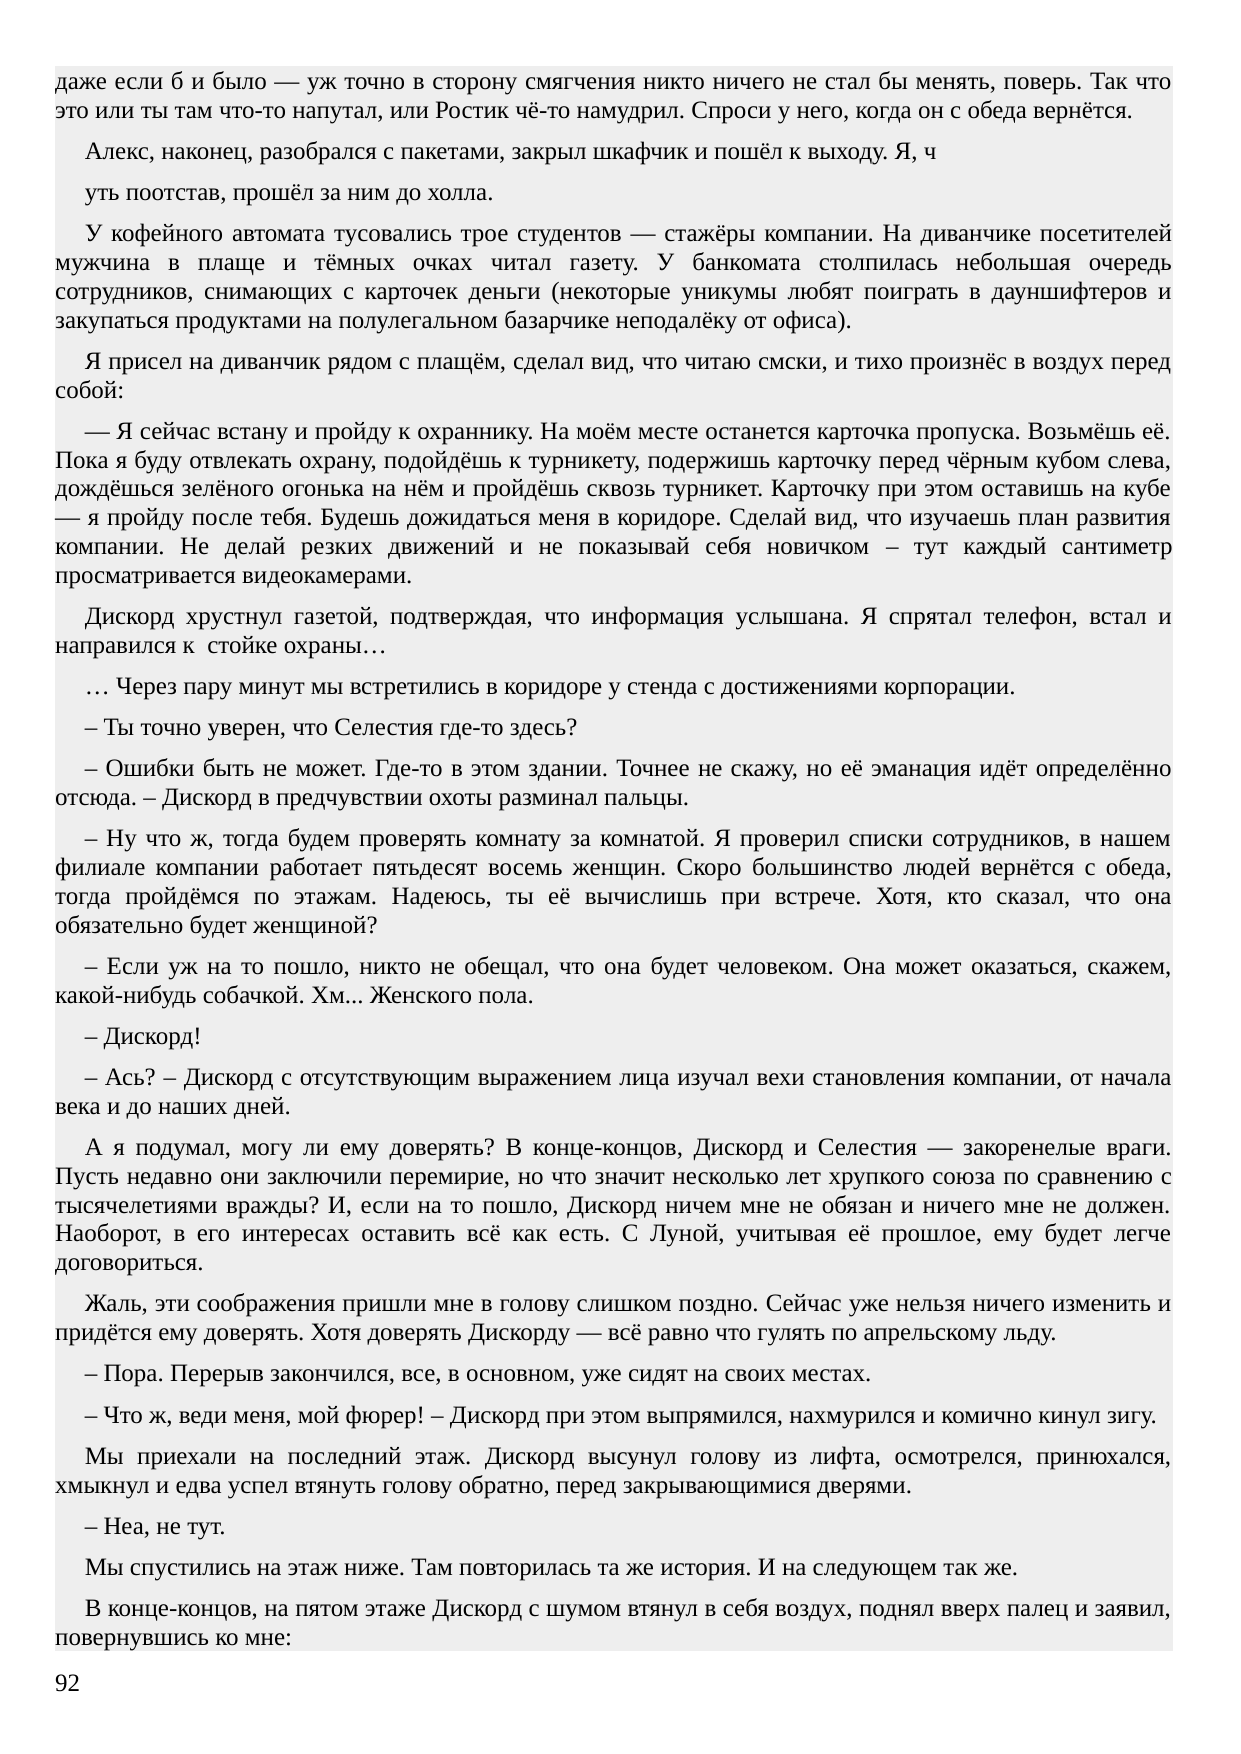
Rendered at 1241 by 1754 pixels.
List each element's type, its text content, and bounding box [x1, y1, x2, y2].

text — Я сейчас встану и пройду к охраннику. На моём месте останется карточка пропуска. Возьмёшь её. Пока я буду отвлекать охрану, подойдёшь к турникету, подержишь карточку перед чёрным кубом слева, дождёшься зелёного огонька на нём и пройдёшь сквозь турникет. Карточку при этом оставишь на кубе — я пройду после тебя. Будешь дожидаться меня в коридоре. Сделай вид, что изучаешь план развития компании. Не делай резких движений и не показывай себя новичком – тут каждый сантиметр просматривается видеокамерами. [55, 416, 1173, 588]
text Мы спустились на этаж ниже. Там повторилась та же история. И на следующем так же. [55, 1552, 1173, 1581]
text уть поотстав, прошёл за ним до холла. [55, 177, 1173, 206]
text Мы приехали на последний этаж. Дискорд высунул голову из лифта, осмотрелся, принюхался, хмыкнул и едва успел втянуть голову обратно, перед закрывающимися дверями. [55, 1441, 1173, 1498]
text А я подумал, могу ли ему доверять? В конце-концов, Дискорд и Селестия — закоренелые враги. Пусть недавно они заключили перемирие, но что значит несколько лет хрупкого союза по сравнению с тысячелетиями вражды? И, если на то пошло, Дискорд ничем мне не обязан и ничего мне не должен. Наоборот, в его интересах оставить всё как есть. С Луной, учитывая её прошлое, ему будет легче договориться. [55, 1132, 1173, 1276]
text – Ну что ж, тогда будем проверять комнату за комнатой. Я проверил списки сотрудников, в нашем филиале компании работает пятьдесят восемь женщин. Скоро большинство людей вернётся с обеда, тогда пройдёмся по этажам. Надеюсь, ты её вычислишь при встрече. Хотя, кто сказал, что она обязательно будет женщиной? [55, 823, 1173, 938]
text – Ась? – Дискорд с отсутствующим выражением лица изучал вехи становления компании, от начала века и до наших дней. [55, 1062, 1173, 1120]
text … Через пару минут мы встретились в коридоре у стенда с достижениями корпорации. [55, 671, 1173, 700]
text Алекс, наконец, разобрался с пакетами, закрыл шкафчик и пошёл к выходу. Я, ч [55, 136, 1173, 165]
text Я присел на диванчик рядом с плащём, сделал вид, что читаю смски, и тихо произнёс в воздух перед собой: [55, 346, 1173, 403]
text Жаль, эти соображения пришли мне в голову слишком поздно. Сейчас уже нельзя ничего изменить и придётся ему доверять. Хотя доверять Дискорду — всё равно что гулять по апрельскому льду. [55, 1288, 1173, 1346]
text У кофейного автомата тусовались трое студентов — стажёры компании. На диванчике посетителей мужчина в плаще и тёмных очках читал газету. У банкомата столпилась небольшая очередь сотрудников, снимающих с карточек деньги (некоторые уникумы любят поиграть в дауншифтеров и закупаться продуктами на полулегальном базарчике неподалёку от офиса). [55, 218, 1173, 333]
text – Неа, не тут. [55, 1511, 1173, 1540]
text В конце-концов, на пятом этаже Дискорд с шумом втянул в себя воздух, поднял вверх палец и заявил, повернувшись ко мне: [55, 1593, 1173, 1651]
text – Пора. Перерыв закончился, все, в основном, уже сидят на своих местах. [55, 1358, 1173, 1387]
text – Ошибки быть не может. Где-то в этом здании. Точнее не скажу, но её эманация идёт определённо отсюда. – Дискорд в предчувствии охоты разминал пальцы. [55, 753, 1173, 811]
text Дискорд хрустнул газетой, подтверждая, что информация услышана. Я спрятал телефон, встал и направился к стойке охраны… [55, 601, 1173, 658]
text – Если уж на то пошло, никто не обещал, что она будет человеком. Она может оказаться, скажем, какой-нибудь собачкой. Хм... Женского пола. [55, 951, 1173, 1008]
text даже если б и было — уж точно в сторону смягчения никто ничего не стал бы менять, поверь. Так что это или ты там что-то напутал, или Ростик чё-то намудрил. Спроси у него, когда он с обеда вернётся. [55, 66, 1173, 123]
text – Дискорд! [55, 1021, 1173, 1050]
text – Что ж, веди меня, мой фюрер! – Дискорд при этом выпрямился, нахмурился и комично кинул зигу. [55, 1400, 1173, 1428]
text – Ты точно уверен, что Селестия где-то здесь? [55, 712, 1173, 741]
